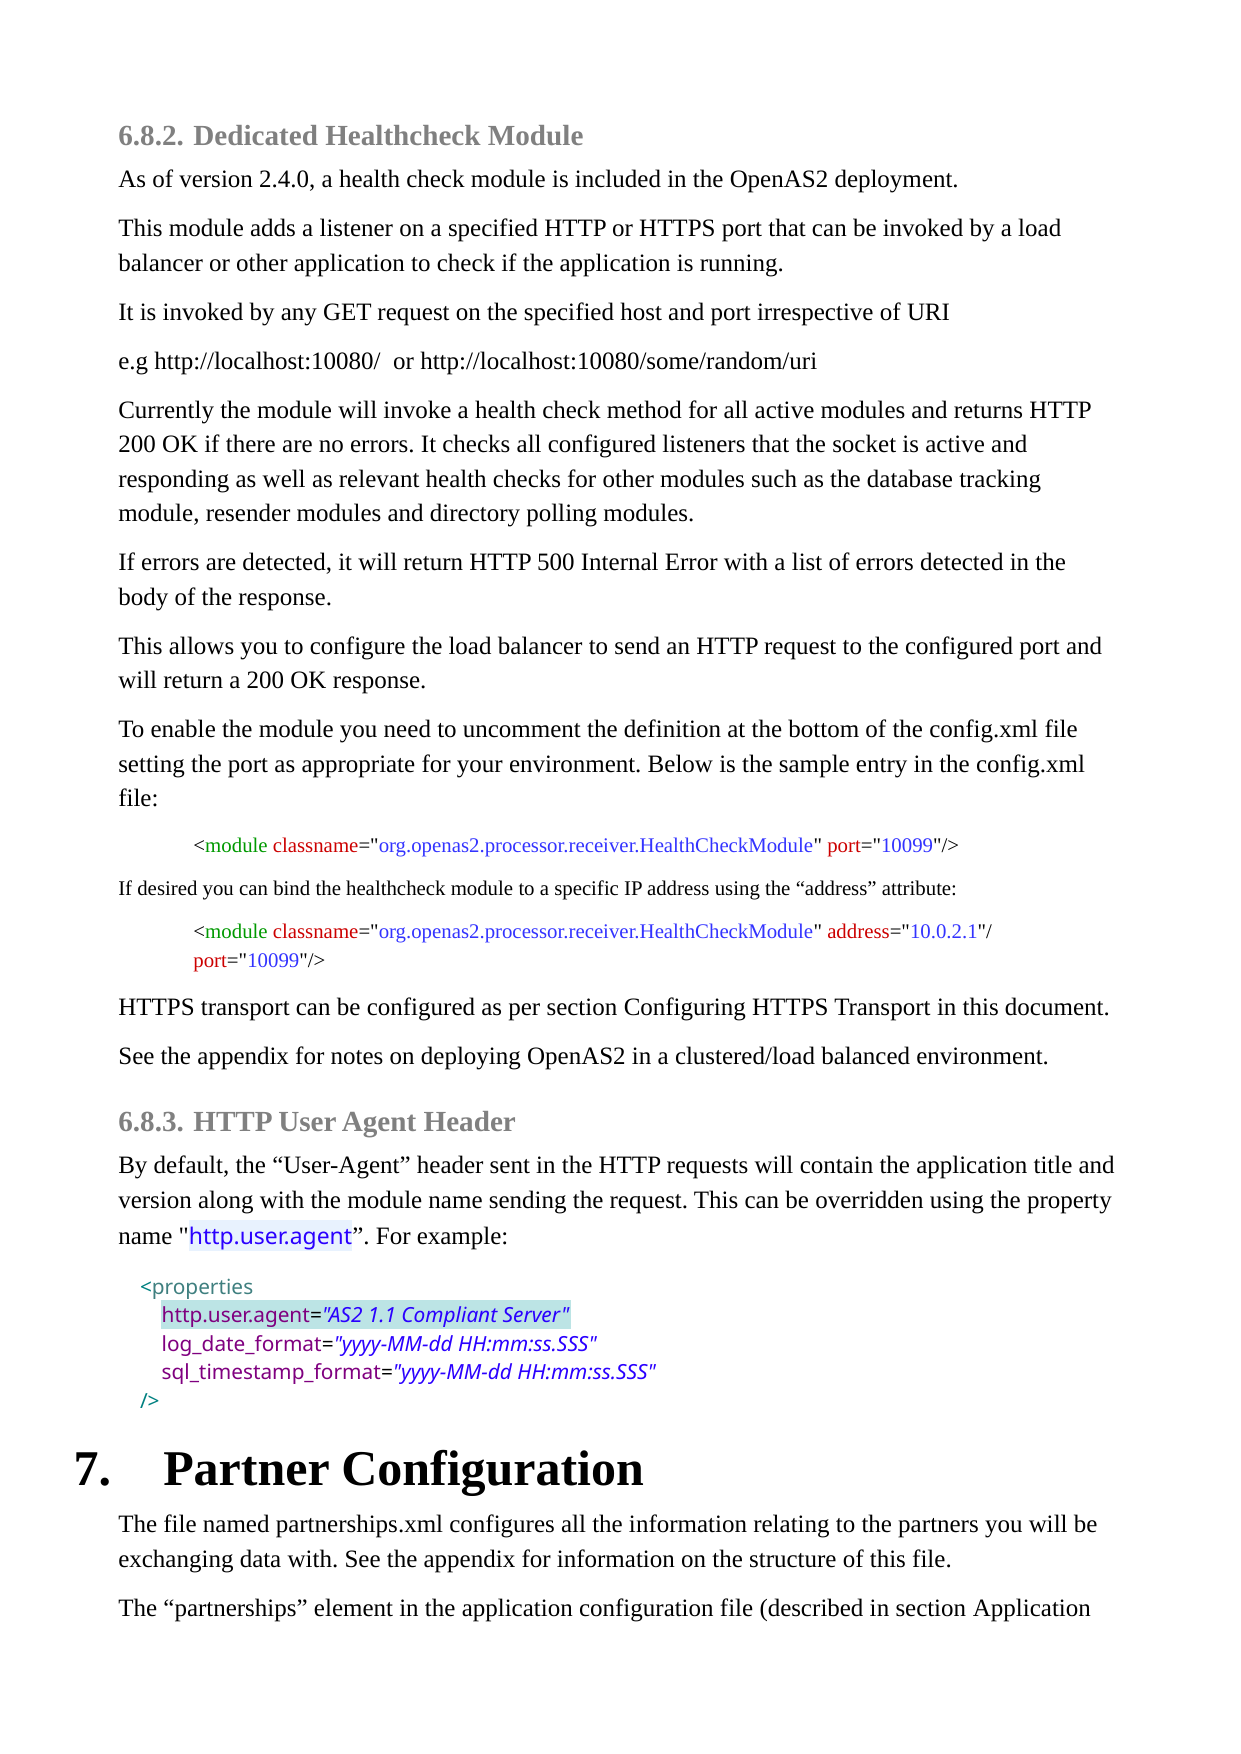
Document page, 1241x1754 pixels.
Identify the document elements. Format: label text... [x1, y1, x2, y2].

text The file named partnerships.xml configures all the information relating to the partners you will be exchanging data with. See the appendix for information on the structure of this file. [118, 1509, 1122, 1572]
text By default, the “User-Agent” header sent in the HTTP requests will contain the application title and version along with the module name sending the request. This can be overridden using the property name "http.user.agent”. For example: [118, 1150, 1122, 1251]
text As of version 2.4.0, a health check module is included in the OpenAS2 deployment. [118, 164, 1122, 193]
text If desired you can bind the healthcheck module to a specific IP address using the “address” attribute: [118, 876, 1122, 900]
text /> [118, 1386, 1122, 1414]
text <module classname="org.openas2.processor.receiver.HealthCheckModule" address="10.0.2.1"/ port="10099"/> [193, 919, 1122, 972]
text log_date_format="yyyy-MM-dd HH:mm:ss.SSS" [118, 1329, 1122, 1357]
text It is invoked by any GET request on the specified host and port irrespective of URI [118, 297, 1122, 326]
subtitle Partner Configuration [73, 1439, 1122, 1497]
subtitle HTTP User Agent Header [118, 1104, 1122, 1138]
subtitle Dedicated Healthcheck Module [118, 118, 1122, 152]
text <module classname="org.openas2.processor.receiver.HealthCheckModule" port="10099"/> [193, 832, 1122, 857]
text To enable the module you need to uncomment the definition at the bottom of the config.xml file setting the port as appropriate for your environment. Below is the sample entry in the config.xml file: [118, 714, 1122, 812]
text This module adds a listener on a specified HTTP or HTTPS port that can be invoked by a load balancer or other application to check if the application is running. [118, 213, 1122, 276]
text http.user.agent="AS2 1.1 Compliant Server" [118, 1300, 1122, 1329]
text HTTPS transport can be configured as per section Configuring HTTPS Transport in this document. [118, 992, 1122, 1020]
text If errors are detected, it will return HTTP 500 Internal Error with a list of errors detected in the body of the response. [118, 547, 1122, 611]
text The “partnerships” element in the application configuration file (described in section Application [118, 1593, 1122, 1621]
text This allows you to configure the load balancer to send an HTTP request to the configured port and will return a 200 OK response. [118, 631, 1122, 694]
text e.g http://localhost:10080/ or http://localhost:10080/some/random/uri [118, 346, 1122, 374]
text <properties [118, 1272, 1122, 1300]
text See the appendix for notes on deploying OpenAS2 in a clustered/load balanced environment. [118, 1041, 1122, 1069]
text sql_timestamp_format="yyyy-MM-dd HH:mm:ss.SSS" [118, 1357, 1122, 1386]
text Currently the module will invoke a health check method for all active modules and returns HTTP 200 OK if there are no errors. It checks all configured listeners that the socket is active and responding as well as relevant health checks for other modules such as the database tracking module, resender modules and directory polling modules. [118, 395, 1122, 527]
